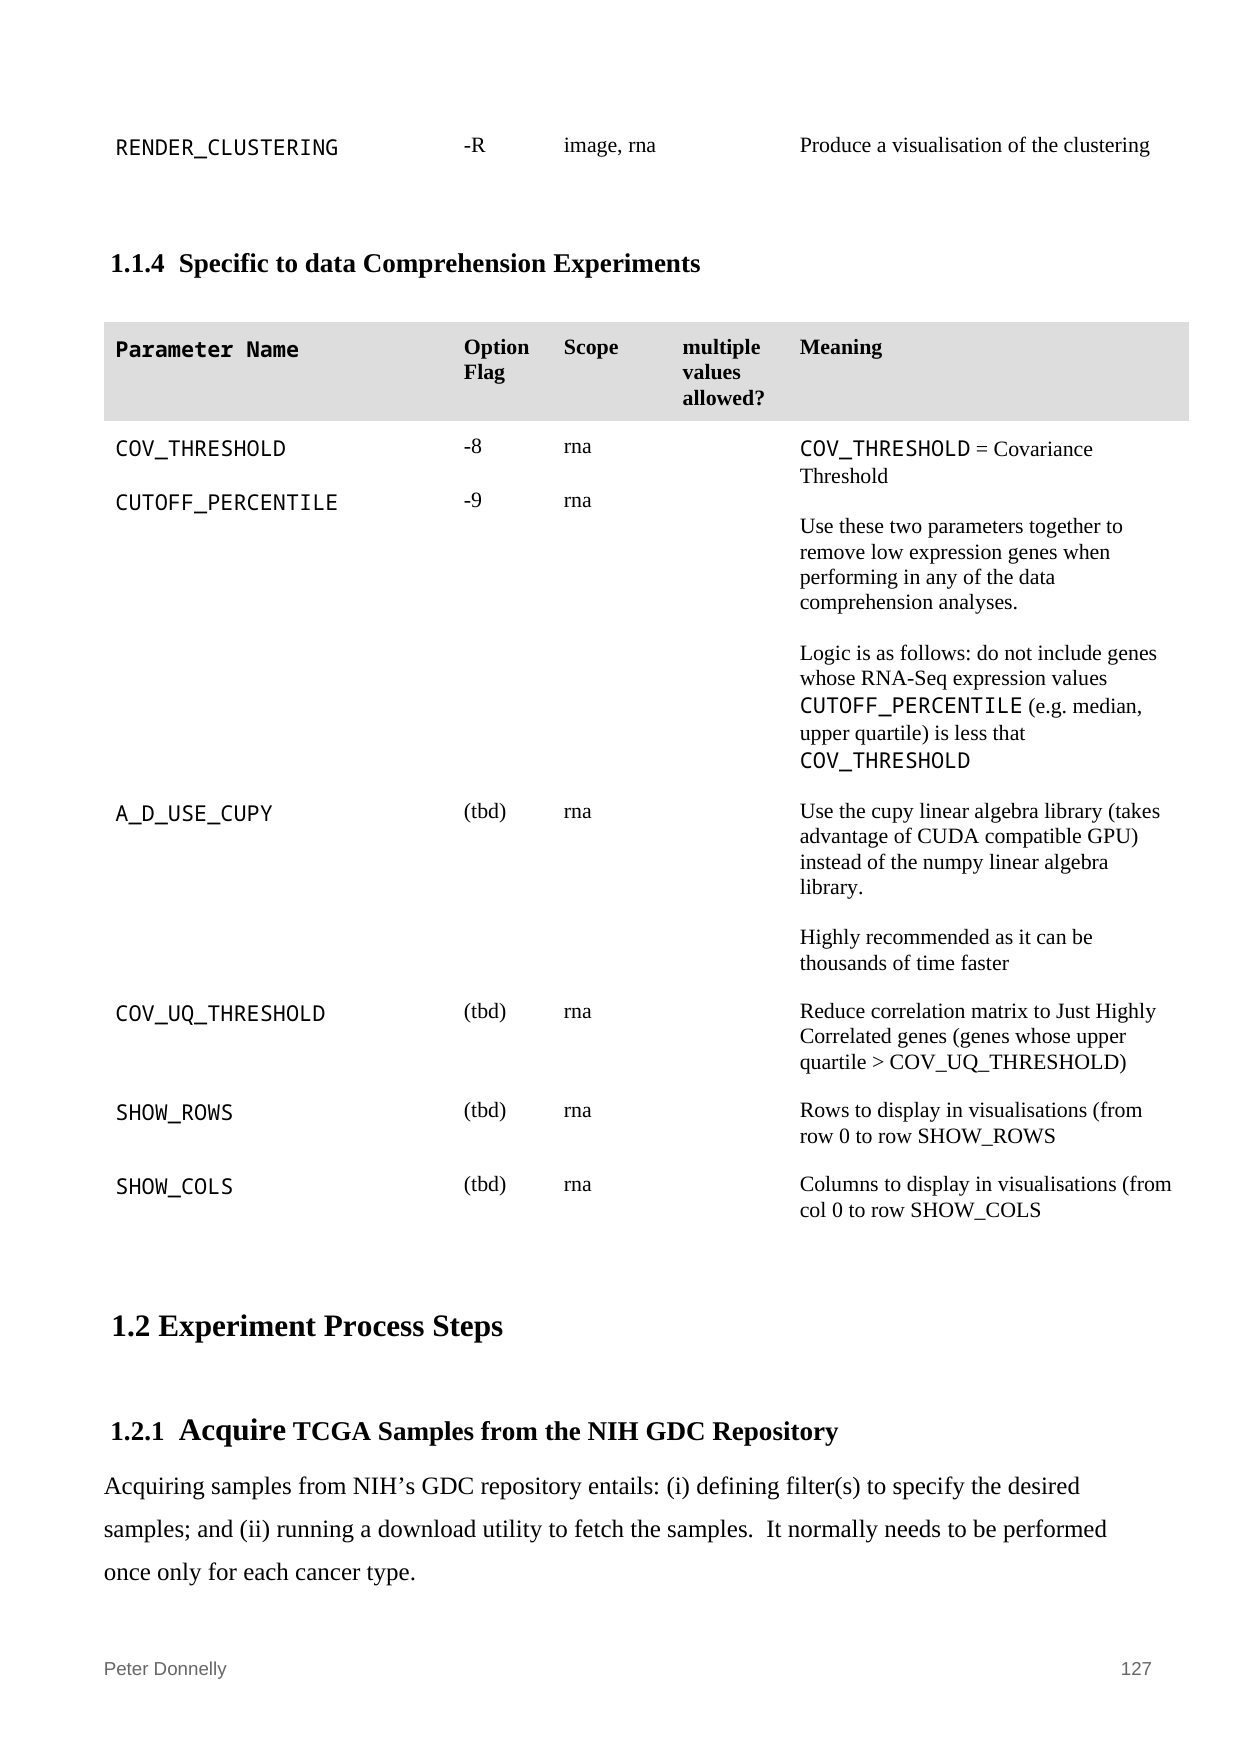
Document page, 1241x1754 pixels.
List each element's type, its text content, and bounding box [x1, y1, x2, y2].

table_cell (tbd) [452, 1160, 552, 1233]
table_header Meaning [788, 322, 1189, 421]
table_cell -R [452, 120, 552, 173]
table_cell COV_THRESHOLD = Covariance Threshold Use these two parameters together to remove low expression genes when performing in any of the data comprehension analyses. Logic is as follows: do not include genes whose RNA-Seq expression values CUTOFF_PERCENTILE (e.g. median, upper quartile) is less that COV_THRESHOLD [788, 421, 1189, 786]
table_cell SHOW_ROWS [104, 1086, 452, 1159]
table_cell Rows to display in visualisations (from row 0 to row SHOW_ROWS [788, 1086, 1189, 1159]
table_cell -8 [452, 421, 552, 475]
subtitle Specific to data Comprehension Experiments [103, 247, 1146, 278]
table_header Option Flag [452, 322, 552, 421]
text Acquiring samples from NIH’s GDC repository entails: (i) defining filter(s) to specify the desired samples; and (ii) running a download utility to fetch the samples. It normally needs to be performed once only for each cancer type. [103, 1471, 1146, 1586]
table_cell [671, 1160, 788, 1233]
table_cell (tbd) [452, 986, 552, 1086]
table_cell rna [552, 421, 671, 475]
subtitle Experiment Process Steps [103, 1307, 1146, 1343]
table_cell COV_THRESHOLD [104, 421, 452, 475]
table_cell [671, 786, 788, 986]
table_cell COV_UQ_THRESHOLD [104, 986, 452, 1086]
table_cell rna [552, 786, 671, 986]
table_cell rna [552, 986, 671, 1086]
table_cell SHOW_COLS [104, 1160, 452, 1233]
table_cell Reduce correlation matrix to Just Highly Correlated genes (genes whose upper quartile > COV_UQ_THRESHOLD) [788, 986, 1189, 1086]
table_cell [671, 475, 788, 786]
table_header Parameter Name [104, 322, 452, 421]
table_cell rna [552, 1086, 671, 1159]
subtitle Acquire TCGA Samples from the NIH GDC Repository [103, 1411, 1146, 1447]
table_header Scope [552, 322, 671, 421]
table_cell -9 [452, 475, 552, 786]
table_cell [671, 1086, 788, 1159]
table_header multiple values allowed? [671, 322, 788, 421]
table_cell image, rna [552, 120, 671, 173]
table_cell RENDER_CLUSTERING [104, 120, 452, 173]
table_cell (tbd) [452, 786, 552, 986]
table_cell (tbd) [452, 1086, 552, 1159]
table_cell Produce a visualisation of the clustering [788, 120, 1189, 173]
table_cell Columns to display in visualisations (from col 0 to row SHOW_COLS [788, 1160, 1189, 1233]
table_cell rna [552, 1160, 671, 1233]
table_cell CUTOFF_PERCENTILE [104, 475, 452, 786]
table_cell A_D_USE_CUPY [104, 786, 452, 986]
table_cell rna [552, 475, 671, 786]
table_cell Use the cupy linear algebra library (takes advantage of CUDA compatible GPU) instead of the numpy linear algebra library. Highly recommended as it can be thousands of time faster [788, 786, 1189, 986]
table_cell [671, 986, 788, 1086]
table_cell [671, 421, 788, 475]
table_cell [671, 120, 788, 173]
